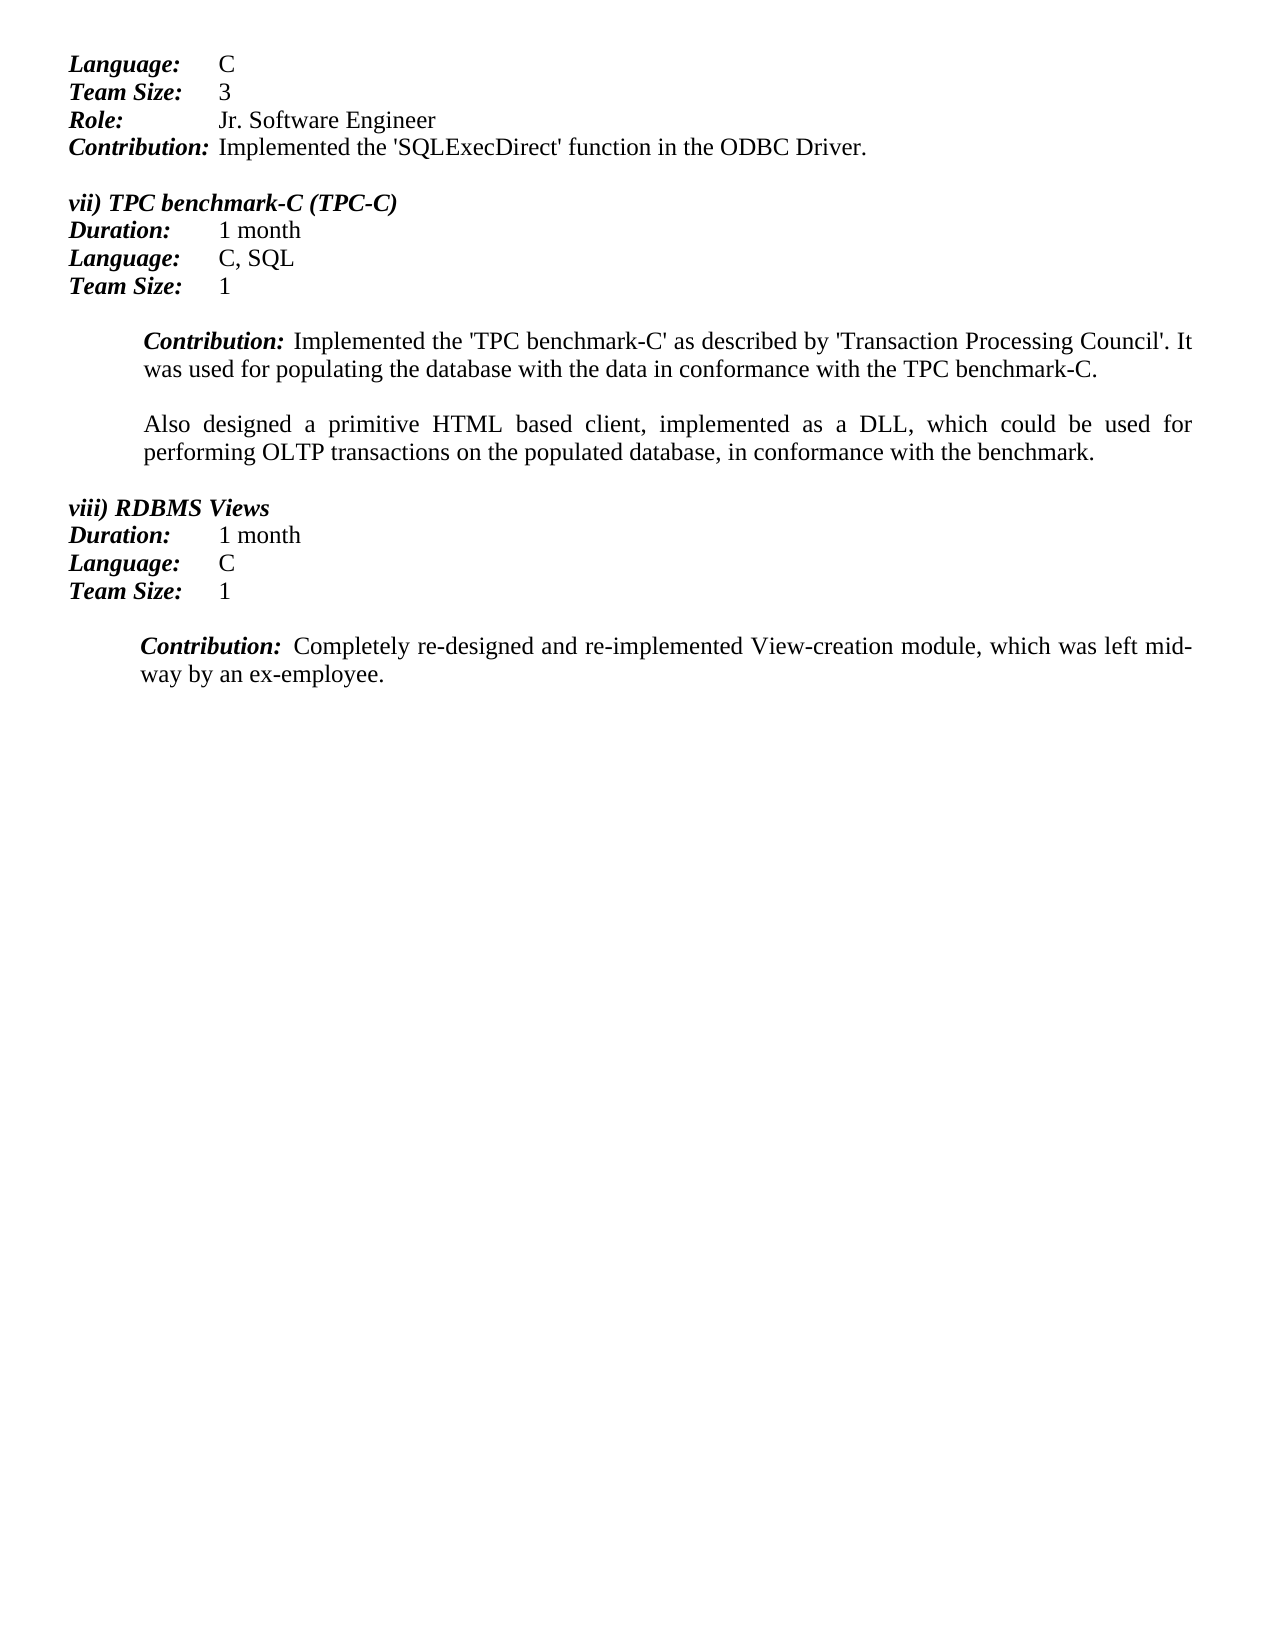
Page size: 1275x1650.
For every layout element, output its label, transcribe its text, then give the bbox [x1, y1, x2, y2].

text vii) TPC benchmark-C (TPC-C) [68, 189, 1193, 217]
text Contribution: Implemented the 'SQLExecDirect' function in the ODBC Driver. [68, 133, 1193, 161]
text Language: C [68, 50, 1193, 78]
text Duration: 1 month [68, 521, 1193, 549]
text Language: C, SQL [68, 244, 1193, 272]
text Contribution: Implemented the 'TPC benchmark-C' as described by 'Transaction Processing Council'. It was used for populating the database with the data in conformance with the TPC benchmark-C. [143, 327, 1193, 383]
text Contribution: Completely re-designed and re-implemented View-creation module, which was left mid-way by an ex-employee. [140, 632, 1193, 688]
text Team Size: 1 [68, 272, 1193, 300]
text Team Size: 1 [68, 577, 1193, 604]
text Duration: 1 month [68, 217, 1193, 244]
text viii) RDBMS Views [68, 494, 1193, 521]
text Also designed a primitive HTML based client, implemented as a DLL, which could be used for performing OLTP transactions on the populated database, in conformance with the benchmark. [143, 411, 1193, 466]
text Role: Jr. Software Engineer [68, 106, 1193, 133]
text Language: C [68, 549, 1193, 577]
text Team Size: 3 [68, 78, 1193, 106]
